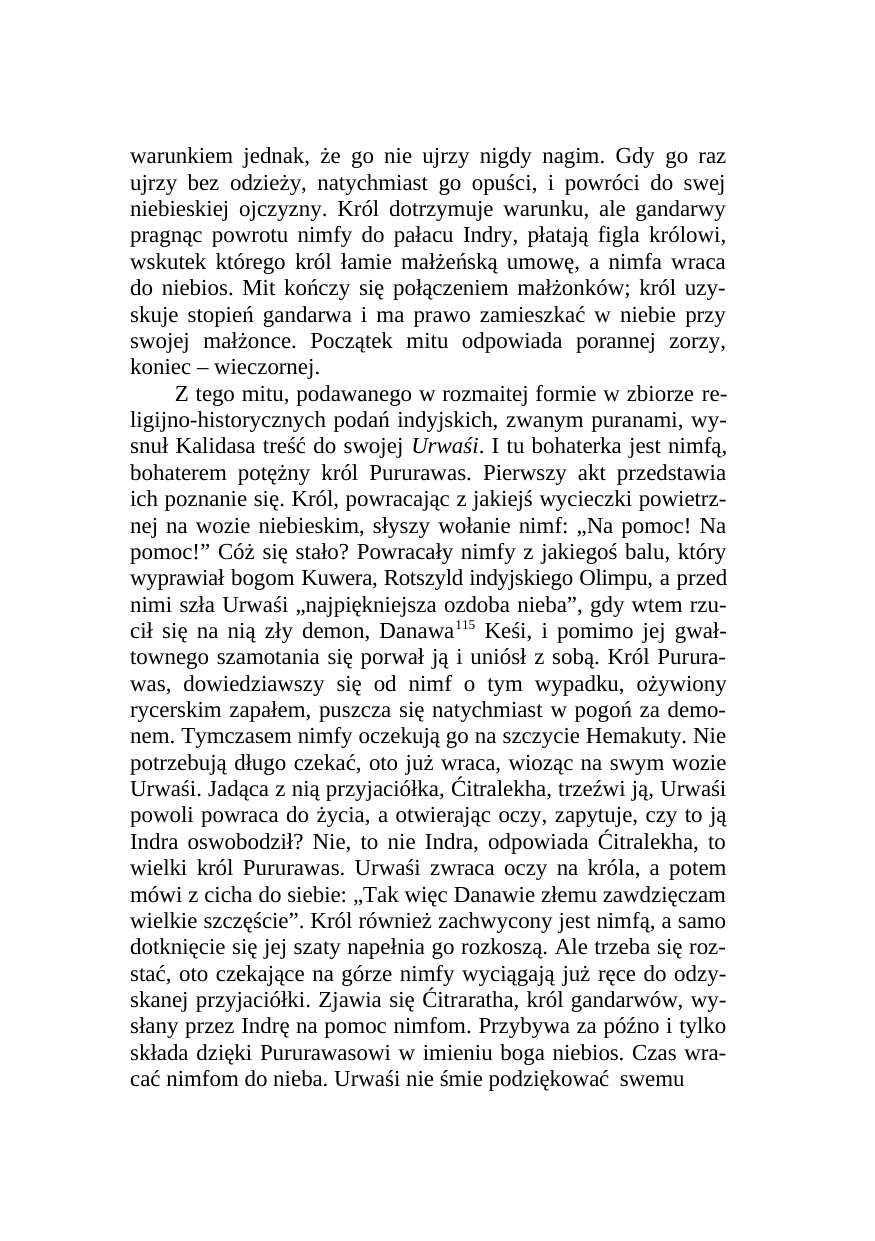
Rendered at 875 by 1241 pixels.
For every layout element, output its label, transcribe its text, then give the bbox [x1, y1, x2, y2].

text Z tego mitu, podawanego w rozmaitej formie w zbiorze re- ligijno-historycznych podań indyjskich, zwanym puranami, wy- snuł Kalidasa treść do swojej Urwaśi. I tu bohaterka jest nimfą, bohaterem potężny król Pururawas. Pierwszy akt przedstawia ich poznanie się. Król, powracając z jakiejś wycieczki powietrz- nej na wozie niebieskim, słyszy wołanie nimf: „Na pomoc! Na pomoc!” Cóż się stało? Powracały nimfy z jakiegoś balu, który wyprawiał bogom Kuwera, Rotszyld indyjskiego Olimpu, a przed nimi szła Urwaśi „najpiękniejsza ozdoba nieba”, gdy wtem rzu- cił się na nią zły demon, Danawa115 Keśi, i pomimo jej gwał- townego szamotania się porwał ją i uniósł z sobą. Król Purura- was, dowiedziawszy się od nimf o tym wypadku, ożywiony rycerskim zapałem, puszcza się natychmiast w pogoń za demo- nem. Tymczasem nimfy oczekują go na szczycie Hemakuty. Nie potrzebują długo czekać, oto już wraca, wioząc na swym wozie Urwaśi. Jadąca z nią przyjaciółka, Ćitralekha, trzeźwi ją, Urwaśi powoli powraca do życia, a otwierając oczy, zapytuje, czy to ją Indra oswobodził? Nie, to nie Indra, odpowiada Ćitralekha, to wielki król Pururawas. Urwaśi zwraca oczy na króla, a potem mówi z cicha do siebie: „Tak więc Danawie złemu zawdzięczam wielkie szczęście”. Król również zachwycony jest nimfą, a samo dotknięcie się jej szaty napełnia go rozkoszą. Ale trzeba się roz- stać, oto czekające na górze nimfy wyciągają już ręce do odzy- skanej przyjaciółki. Zjawia się Ćitraratha, król gandarwów, wy- słany przez Indrę na pomoc nimfom. Przybywa za późno i tylko składa dzięki Pururawasowi w imieniu boga niebios. Czas wra- cać nimfom do nieba. Urwaśi nie śmie podziękować swemu [130, 380, 727, 1091]
text warunkiem jednak, że go nie ujrzy nigdy nagim. Gdy go raz ujrzy bez odzieży, natychmiast go opuści, i powróci do swej niebieskiej ojczyzny. Król dotrzymuje warunku, ale gandarwy pragnąc powrotu nimfy do pałacu Indry, płatają figla królowi, wskutek którego król łamie małżeńską umowę, a nimfa wraca do niebios. Mit kończy się połączeniem małżonków; król uzy- skuje stopień gandarwa i ma prawo zamieszkać w niebie przy swojej małżonce. Początek mitu odpowiada porannej zorzy, koniec – wieczornej. [130, 142, 727, 380]
